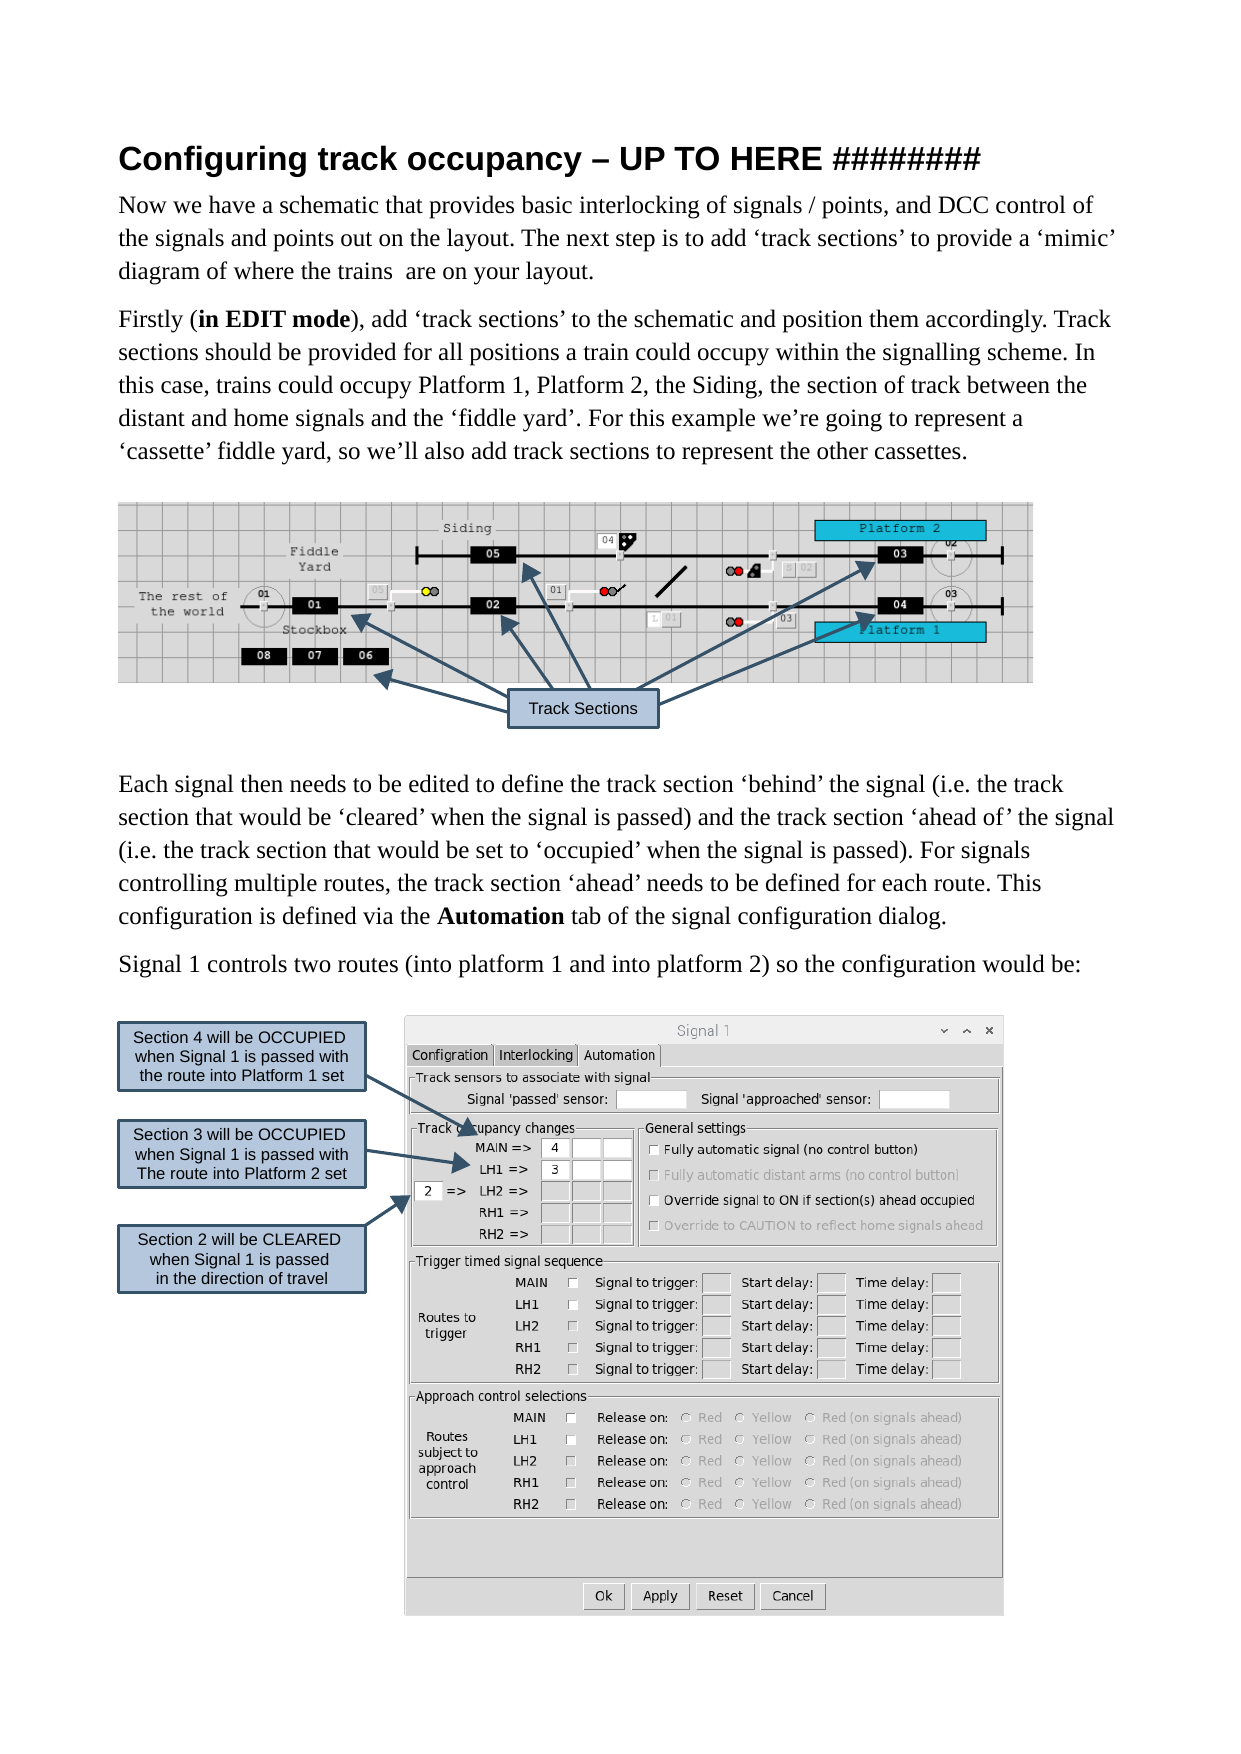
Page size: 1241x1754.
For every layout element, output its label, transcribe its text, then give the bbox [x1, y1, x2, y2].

picture [118, 502, 1034, 683]
text Now we have a schematic that provides basic interlocking of signals / points, and DCC control of the signals and points out on the layout. The next step is to add ‘track sections’ to provide a ‘mimic’ diagram of where the trains are on your layout. [118, 190, 1122, 285]
text Signal 1 controls two routes (into platform 1 and into platform 2) so the configuration would be: [118, 949, 1122, 977]
subtitle Configuring track occupancy – UP TO HERE ######## [118, 139, 1122, 178]
text Each signal then needs to be edited to define the track section ‘behind’ the signal (i.e. the track section that would be ‘cleared’ when the signal is passed) and the track section ‘ahead of’ the signal (i.e. the track section that would be set to ‘occupied’ when the signal is passed). For signals controlling multiple routes, the track section ‘ahead’ needs to be defined for each route. This configuration is defined via the Automation tab of the signal configuration dialog. [118, 769, 1122, 930]
picture [404, 1015, 1004, 1616]
text Firstly (in EDIT mode), add ‘track sections’ to the schematic and position them accordingly. Track sections should be provided for all positions a train could occupy within the signalling scheme. In this case, trains could occupy Platform 1, Platform 2, the Siding, the section of track between the distant and home signals and the ‘fiddle yard’. For this example we’re going to represent a ‘cassette’ fiddle yard, so we’ll also add track sections to represent the other cassettes. [118, 304, 1122, 464]
